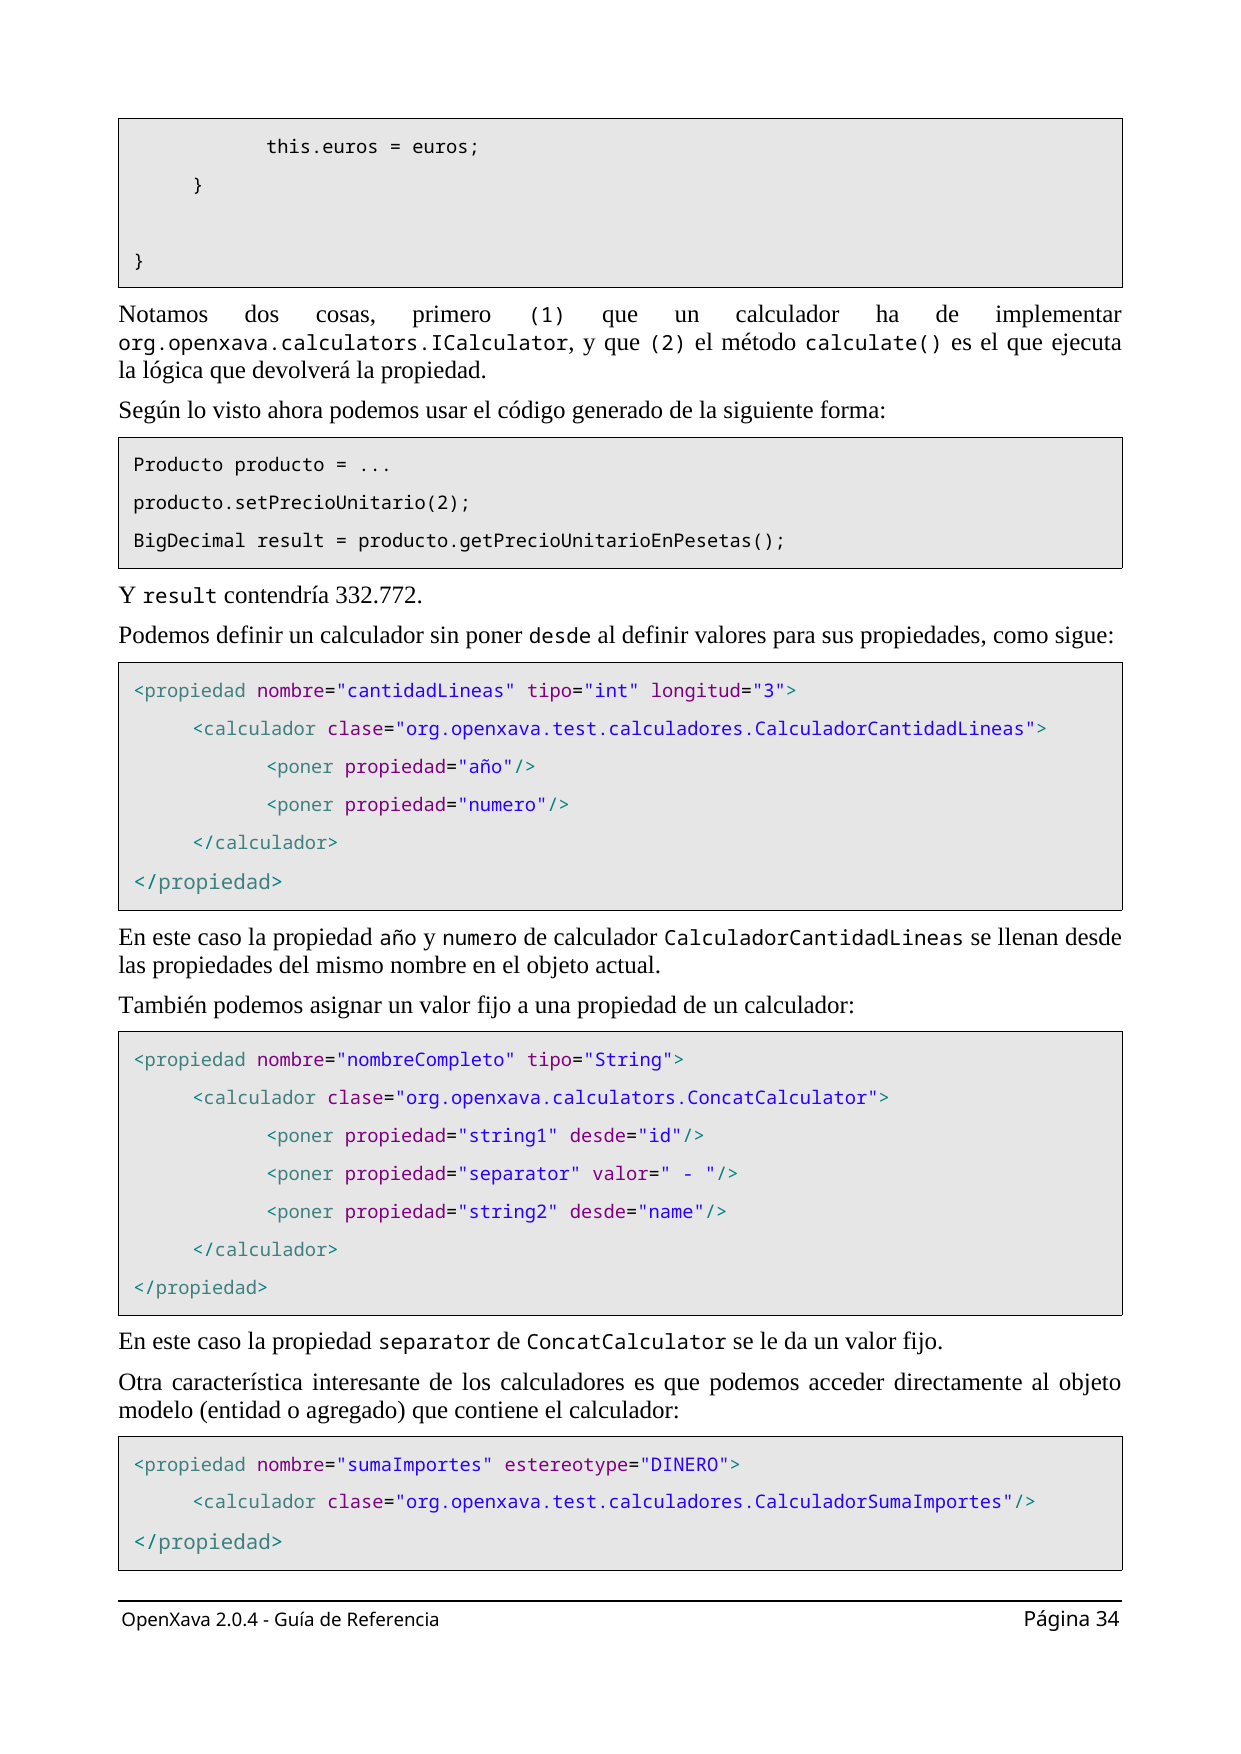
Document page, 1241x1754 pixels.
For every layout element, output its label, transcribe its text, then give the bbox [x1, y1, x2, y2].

text Podemos definir un calculador sin poner desde al definir valores para sus propiedades, como sigue: [118, 621, 1122, 650]
text <poner propiedad="string1" desde="id"/> [119, 1107, 1122, 1146]
text <calculador clase="org.openxava.test.calculadores.CalculadorCantidadLineas"> [119, 700, 1122, 738]
text <propiedad nombre="nombreCompleto" tipo="String"> [119, 1032, 1122, 1069]
text También podemos asignar un valor fijo a una propiedad de un calculador: [118, 991, 1122, 1019]
text En este caso la propiedad año y numero de calculador CalculadorCantidadLineas se llenan desde las propiedades del mismo nombre en el objeto actual. [118, 923, 1122, 979]
text </propiedad> [119, 852, 1122, 910]
text producto.setPrecioUnitario(2); [119, 475, 1122, 513]
text Producto producto = ... [119, 438, 1122, 475]
text <propiedad nombre="cantidadLineas" tipo="int" longitud="3"> [119, 663, 1122, 700]
text Notamos dos cosas, primero (1) que un calculador ha de implementar org.openxava.calculators.ICalculator, y que (2) el método calculate() es el que ejecuta la lógica que devolverá la propiedad. [118, 300, 1122, 384]
text <poner propiedad="numero"/> [119, 776, 1122, 814]
text <poner propiedad="año"/> [119, 738, 1122, 776]
text <poner propiedad="separator" valor=" - "/> [119, 1146, 1122, 1183]
text this.euros = euros; [119, 119, 1122, 156]
text Y result contendría 332.772. [118, 581, 1122, 609]
text <calculador clase="org.openxava.calculators.ConcatCalculator"> [119, 1069, 1122, 1107]
text </propiedad> [119, 1512, 1122, 1570]
text En este caso la propiedad separator de ConcatCalculator se le da un valor fijo. [118, 1327, 1122, 1356]
text <poner propiedad="string2" desde="name"/> [119, 1183, 1122, 1222]
text } [119, 156, 1122, 194]
text <propiedad nombre="sumaImportes" estereotype="DINERO"> [119, 1437, 1122, 1474]
text BigDecimal result = producto.getPrecioUnitarioEnPesetas(); [119, 513, 1122, 568]
text } [119, 232, 1122, 287]
text </propiedad> [119, 1259, 1122, 1315]
text </calculador> [119, 814, 1122, 852]
text <calculador clase="org.openxava.test.calculadores.CalculadorSumaImportes"/> [119, 1474, 1122, 1512]
text Según lo visto ahora podemos usar el código generado de la siguiente forma: [118, 397, 1122, 424]
text Otra característica interesante de los calculadores es que podemos acceder directamente al objeto modelo (entidad o agregado) que contiene el calculador: [118, 1368, 1122, 1423]
text </calculador> [119, 1222, 1122, 1259]
